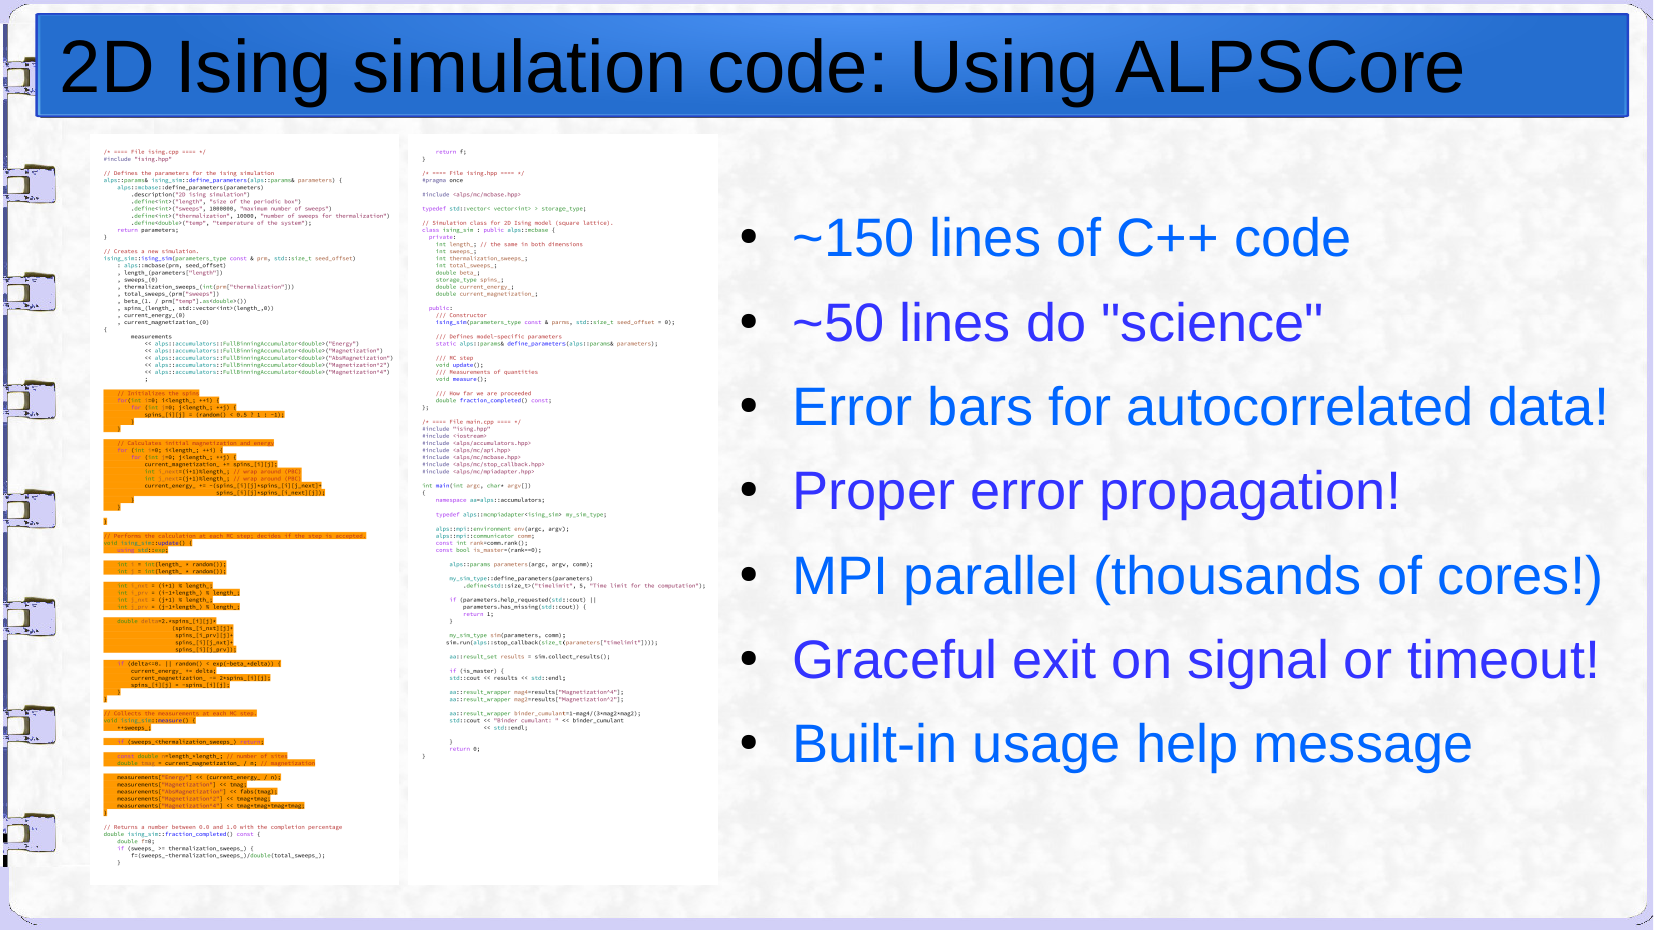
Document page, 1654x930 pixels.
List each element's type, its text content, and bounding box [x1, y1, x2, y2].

picture [0, 0, 1654, 930]
list ~150 lines of C++ code ~50 lines do "science" Error bars for autocorrelated data! Proper error propagation! MPI parallel (thousands of cores!) Graceful exit on signal or timeout! Built-in usage help message [721, 207, 1653, 823]
title 2D Ising simulation code: Using ALPSCore [59, 13, 1620, 120]
